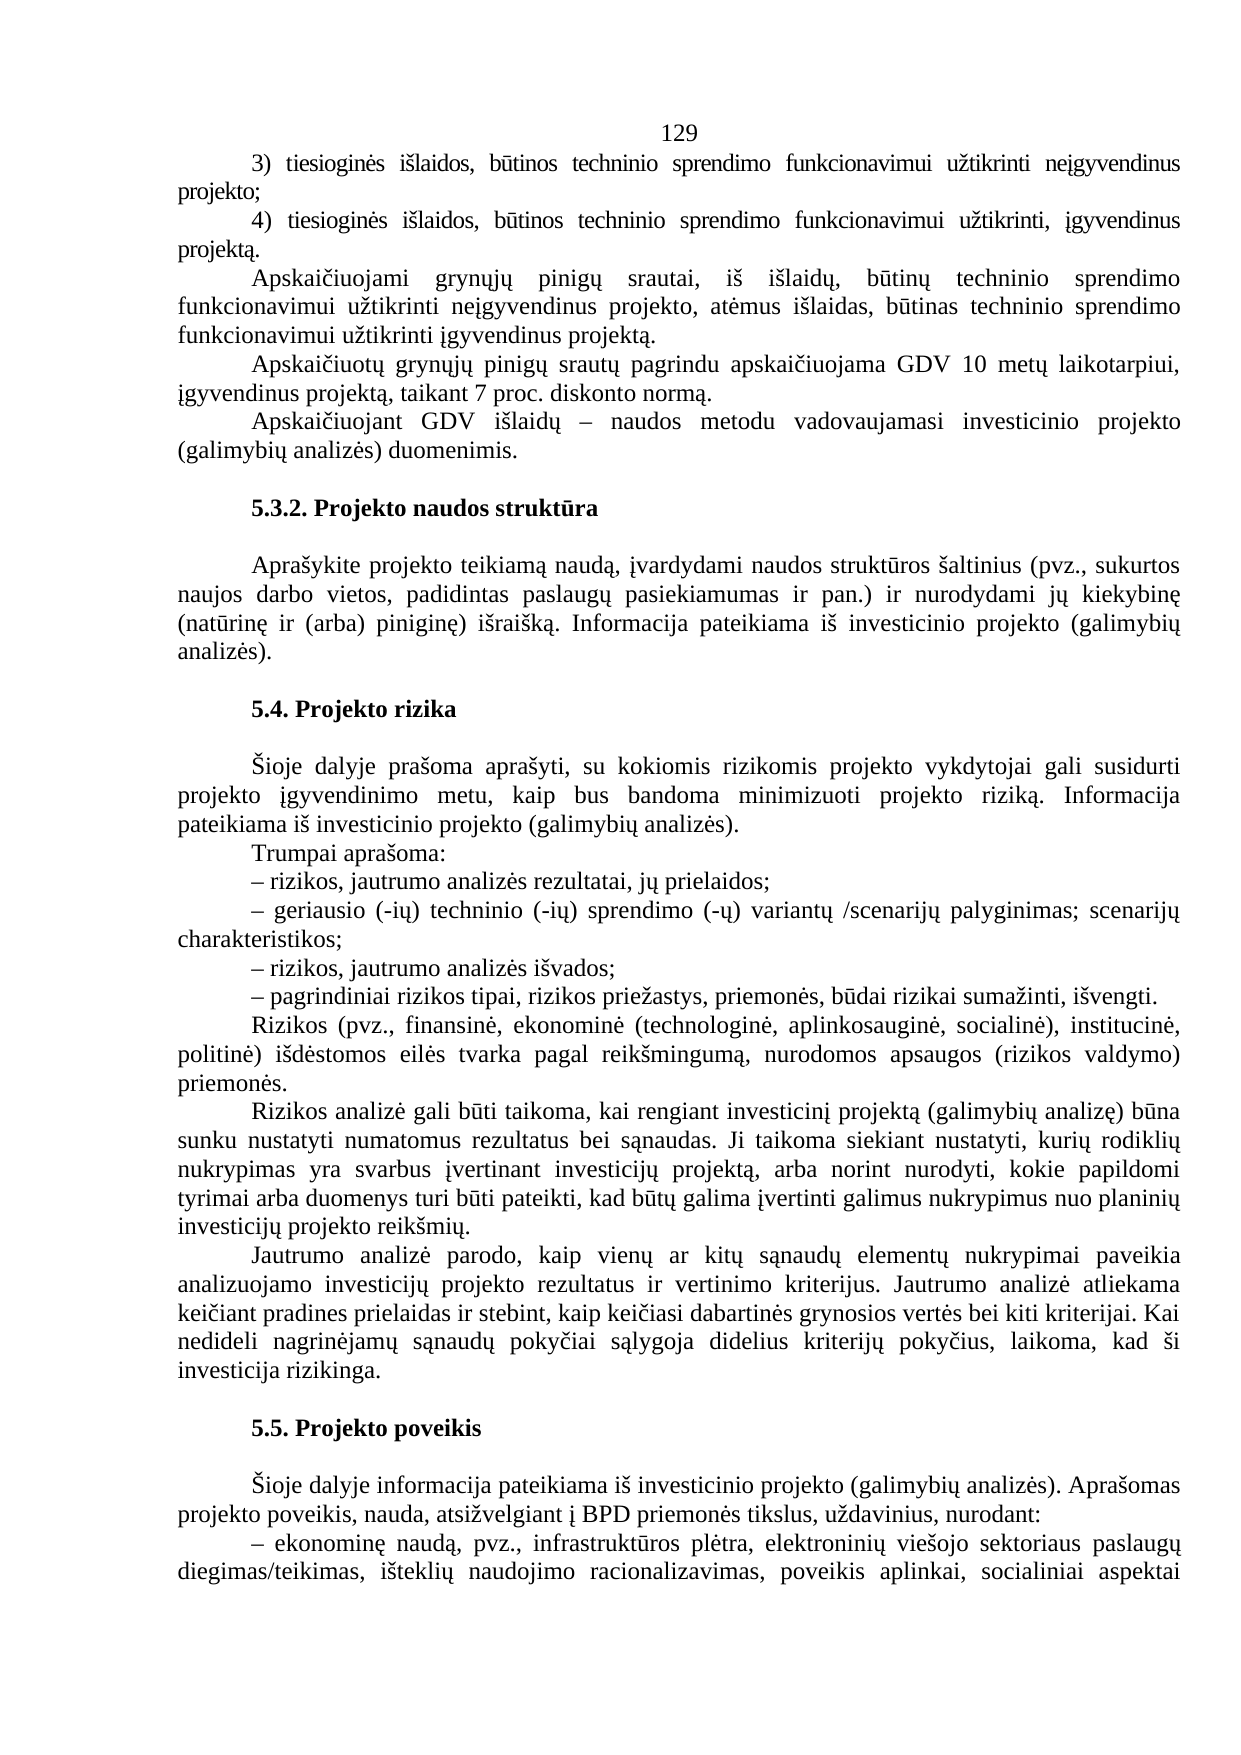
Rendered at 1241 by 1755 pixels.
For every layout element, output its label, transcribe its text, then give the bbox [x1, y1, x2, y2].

text Rizikos analizė gali būti taikoma, kai rengiant investicinį projektą (galimybių analizę) būna sunku nustatyti numatomus rezultatus bei sąnaudas. Ji taikoma siekiant nustatyti, kurių rodiklių nukrypimas yra svarbus įvertinant investicijų projektą, arba norint nurodyti, kokie papildomi tyrimai arba duomenys turi būti pateikti, kad būtų galima įvertinti galimus nukrypimus nuo planinių investicijų projekto reikšmių. [177, 1096, 1181, 1240]
text – geriausio (-ių) techninio (-ių) sprendimo (-ų) variantų /scenarijų palyginimas; scenarijų charakteristikos; [177, 895, 1181, 953]
text – rizikos, jautrumo analizės rezultatai, jų prielaidos; [177, 866, 1181, 895]
text 3) tiesioginės išlaidos, būtinos techninio sprendimo funkcionavimui užtikrinti neįgyvendinus projekto; [177, 148, 1181, 205]
text Jautrumo analizė parodo, kaip vienų ar kitų sąnaudų elementų nukrypimai paveikia analizuojamo investicijų projekto rezultatus ir vertinimo kriterijus. Jautrumo analizė atliekama keičiant pradines prielaidas ir stebint, kaip keičiasi dabartinės grynosios vertės bei kiti kriterijai. Kai nedideli nagrinėjamų sąnaudų pokyčiai sąlygoja didelius kriterijų pokyčius, laikoma, kad ši investicija rizikinga. [177, 1240, 1181, 1384]
text Šioje dalyje prašoma aprašyti, su kokiomis rizikomis projekto vykdytojai gali susidurti projekto įgyvendinimo metu, kaip bus bandoma minimizuoti projekto riziką. Informacija pateikiama iš investicinio projekto (galimybių analizės). [177, 751, 1181, 838]
text Aprašykite projekto teikiamą naudą, įvardydami naudos struktūros šaltinius (pvz., sukurtos naujos darbo vietos, padidintas paslaugų pasiekiamumas ir pan.) ir nurodydami jų kiekybinę (natūrinę ir (arba) piniginę) išraišką. Informacija pateikiama iš investicinio projekto (galimybių analizės). [177, 550, 1181, 665]
text 5.3.2. Projekto naudos struktūra [177, 493, 1181, 521]
text Apskaičiuojant GDV išlaidų – naudos metodu vadovaujamasi investicinio projekto (galimybių analizės) duomenimis. [177, 406, 1181, 464]
text 5.5. Projekto poveikis [177, 1413, 1181, 1441]
text Trumpai aprašoma: [177, 838, 1181, 866]
text – rizikos, jautrumo analizės išvados; [177, 953, 1181, 981]
text Šioje dalyje informacija pateikiama iš investicinio projekto (galimybių analizės). Aprašomas projekto poveikis, nauda, atsižvelgiant į BPD priemonės tikslus, uždavinius, nurodant: [177, 1470, 1181, 1528]
text Apskaičiuojami grynųjų pinigų srautai, iš išlaidų, būtinų techninio sprendimo funkcionavimui užtikrinti neįgyvendinus projekto, atėmus išlaidas, būtinas techninio sprendimo funkcionavimui užtikrinti įgyvendinus projektą. [177, 263, 1181, 349]
text 4) tiesioginės išlaidos, būtinos techninio sprendimo funkcionavimui užtikrinti, įgyvendinus projektą. [177, 205, 1181, 263]
text 5.4. Projekto rizika [177, 694, 1181, 723]
text – pagrindiniai rizikos tipai, rizikos priežastys, priemonės, būdai rizikai sumažinti, išvengti. [177, 981, 1181, 1010]
text Rizikos (pvz., finansinė, ekonominė (technologinė, aplinkosauginė, socialinė), institucinė, politinė) išdėstomos eilės tvarka pagal reikšmingumą, nurodomos apsaugos (rizikos valdymo) priemonės. [177, 1010, 1181, 1096]
text – ekonominę naudą, pvz., infrastruktūros plėtra, elektroninių viešojo sektoriaus paslaugų diegimas/teikimas, išteklių naudojimo racionalizavimas, poveikis aplinkai, socialiniai aspektai [177, 1528, 1181, 1585]
text Apskaičiuotų grynųjų pinigų srautų pagrindu apskaičiuojama GDV 10 metų laikotarpiui, įgyvendinus projektą, taikant 7 proc. diskonto normą. [177, 349, 1181, 406]
